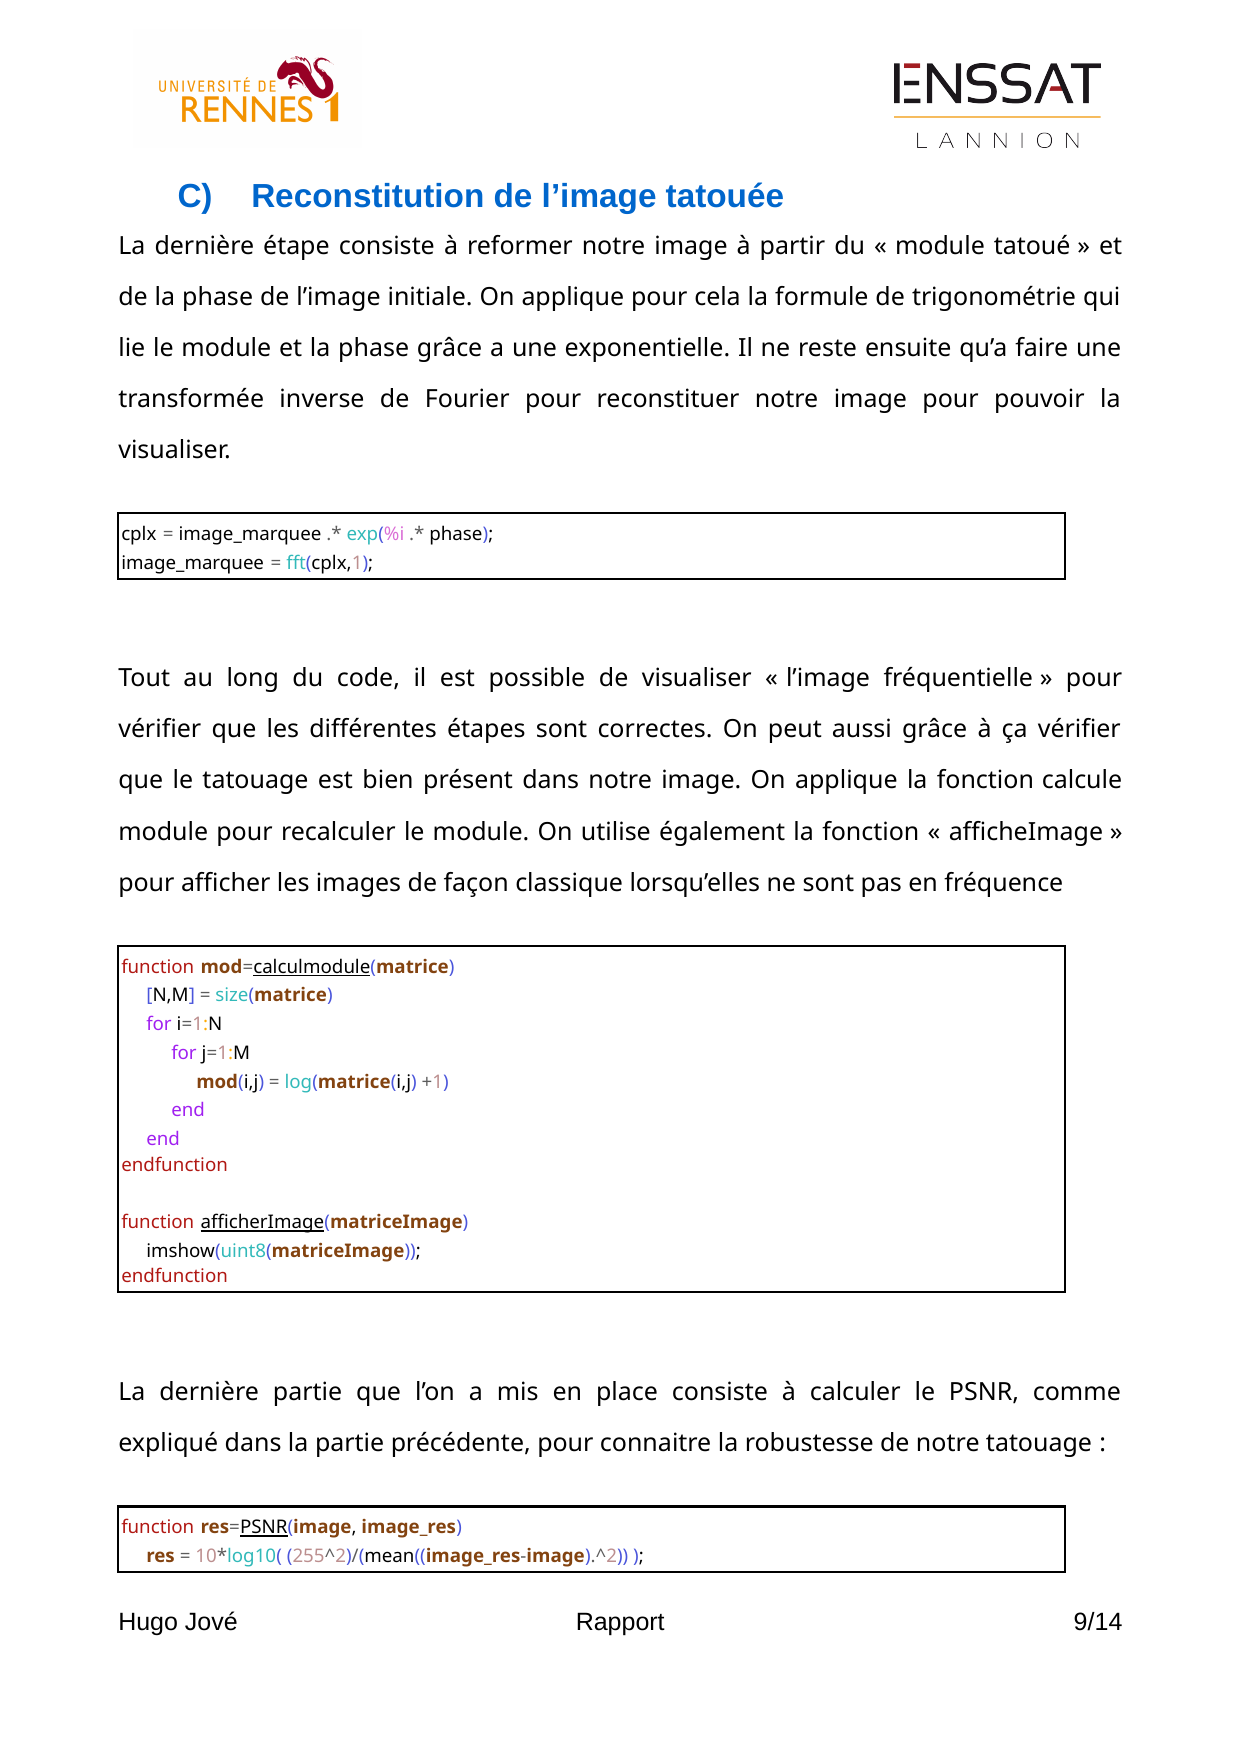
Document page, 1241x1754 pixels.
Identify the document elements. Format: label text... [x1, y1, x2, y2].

text La dernière étape consiste à reformer notre image à partir du « module tatoué » et de la phase de l’image initiale. On applique pour cela la formule de trigonométrie qui lie le module et la phase grâce a une exponentielle. Il ne reste ensuite qu’a faire une transformée inverse de Fourier pour reconstituer notre image pour pouvoir la visualiser. [118, 227, 1122, 466]
picture [894, 63, 1101, 148]
text La dernière partie que l’on a mis en place consiste à calculer le PSNR, comme expliqué dans la partie précédente, pour connaitre la robustesse de notre tatouage : [118, 1374, 1122, 1459]
subtitle Reconstitution de l’image tatouée [177, 176, 1122, 215]
table_header function res=PSNR(image, image_res) res = 10*log10( (255^2)/(mean((image_res-image).^2)) ); [119, 1508, 1064, 1571]
table_header function mod=calculmodule(matrice) [N,M] = size(matrice) for i=1:N for j=1:M mod(i,j) = log(matrice(i,j) +1) end end endfunction function afficherImage(matriceImage) imshow(uint8(matriceImage)); endfunction [119, 947, 1064, 1291]
text Tout au long du code, il est possible de visualiser « l’image fréquentielle » pour vérifier que les différentes étapes sont correctes. On peut aussi grâce à ça vérifier que le tatouage est bien présent dans notre image. On applique la fonction calcule module pour recalculer le module. On utilise également la fonction « afficheImage » pour afficher les images de façon classique lorsqu’elles ne sont pas en fréquence [118, 660, 1122, 898]
picture [133, 29, 363, 148]
table_header cplx = image_marquee .* exp(%i .* phase); image_marquee = fft(cplx,1); [119, 514, 1064, 577]
